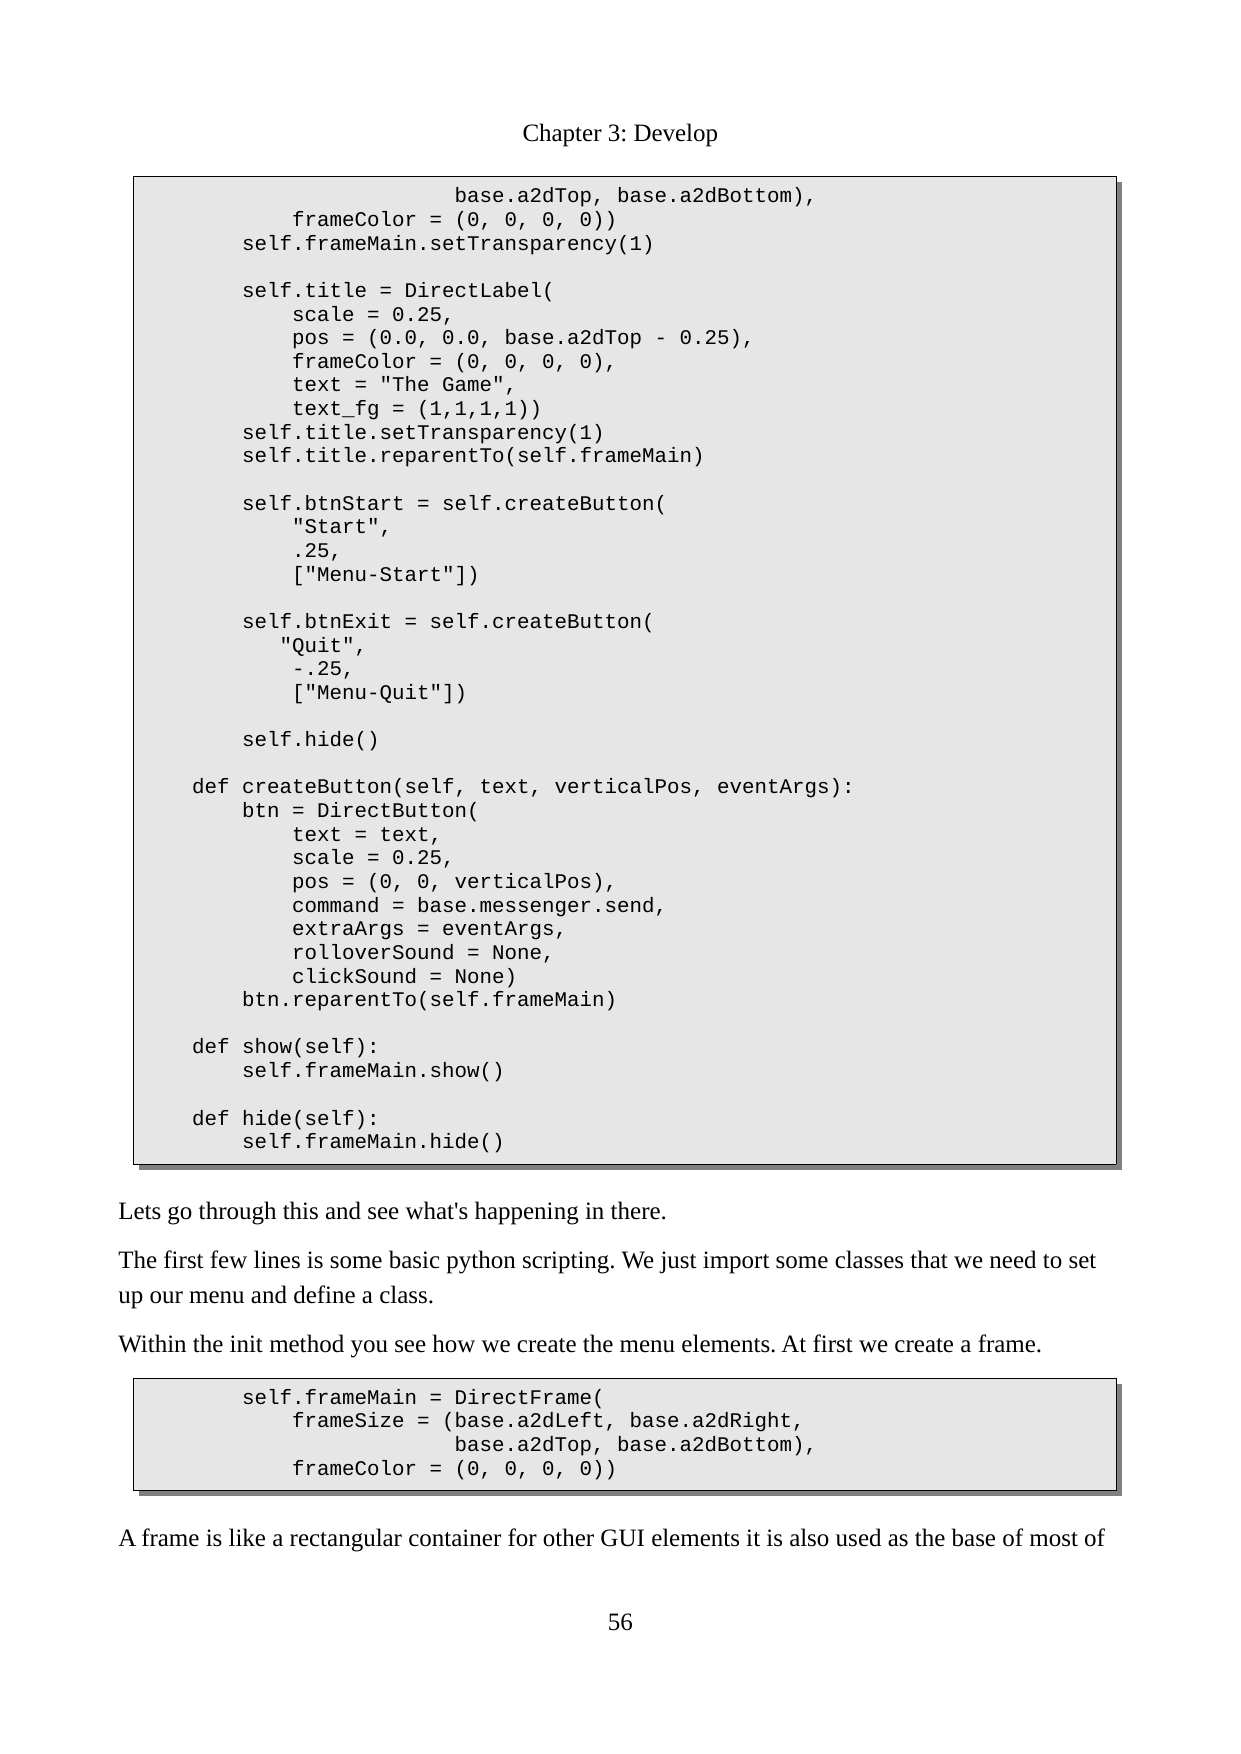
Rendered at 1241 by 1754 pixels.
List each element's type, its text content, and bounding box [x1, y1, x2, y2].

text pos = (0, 0, verticalPos), [134, 862, 1116, 886]
text -.25, [134, 649, 1116, 673]
text base.a2dTop, base.a2dBottom), [134, 177, 1116, 200]
text self.frameMain.setTransparency(1) [134, 224, 1116, 247]
text "Quit", [134, 626, 1116, 649]
text Lets go through this and see what's happening in there. [118, 1196, 1122, 1225]
text frameColor = (0, 0, 0, 0)) [134, 1449, 1116, 1490]
text text = "The Game", [134, 366, 1116, 389]
text command = base.messenger.send, [134, 886, 1116, 909]
text self.title.setTransparency(1) [134, 413, 1116, 436]
text self.hide() [134, 720, 1116, 744]
text .25, [134, 531, 1116, 555]
text self.btnExit = self.createButton( [134, 602, 1116, 626]
text rolloverSound = None, [134, 933, 1116, 957]
text base.a2dTop, base.a2dBottom), [134, 1425, 1116, 1449]
text "Start", [134, 507, 1116, 531]
text clickSound = None) [134, 957, 1116, 980]
text def hide(self): [134, 1098, 1116, 1122]
text def createButton(self, text, verticalPos, eventArgs): [134, 767, 1116, 791]
text scale = 0.25, [134, 294, 1116, 318]
text scale = 0.25, [134, 838, 1116, 862]
text ["Menu-Quit"]) [134, 673, 1116, 697]
text extraArgs = eventArgs, [134, 909, 1116, 933]
text self.frameMain.show() [134, 1051, 1116, 1075]
text pos = (0.0, 0.0, base.a2dTop - 0.25), [134, 318, 1116, 342]
text frameColor = (0, 0, 0, 0)) [134, 200, 1116, 224]
text def show(self): [134, 1028, 1116, 1051]
text text_fg = (1,1,1,1)) [134, 389, 1116, 413]
text self.frameMain = DirectFrame( [134, 1379, 1116, 1402]
text frameColor = (0, 0, 0, 0), [134, 342, 1116, 366]
text Within the init method you see how we create the menu elements. At first we create a frame. [118, 1329, 1122, 1358]
text self.title = DirectLabel( [134, 271, 1116, 294]
text ["Menu-Start"]) [134, 555, 1116, 578]
text The first few lines is some basic python scripting. We just import some classes that we need to set up our menu and define a class. [118, 1245, 1122, 1308]
text btn = DirectButton( [134, 791, 1116, 815]
text A frame is like a rectangular container for other GUI elements it is also used as the base of most of [118, 1523, 1122, 1552]
text frameSize = (base.a2dLeft, base.a2dRight, [134, 1402, 1116, 1425]
text text = text, [134, 815, 1116, 838]
text self.title.reparentTo(self.frameMain) [134, 436, 1116, 460]
text self.btnStart = self.createButton( [134, 484, 1116, 507]
text self.frameMain.hide() [134, 1122, 1116, 1164]
text btn.reparentTo(self.frameMain) [134, 980, 1116, 1004]
